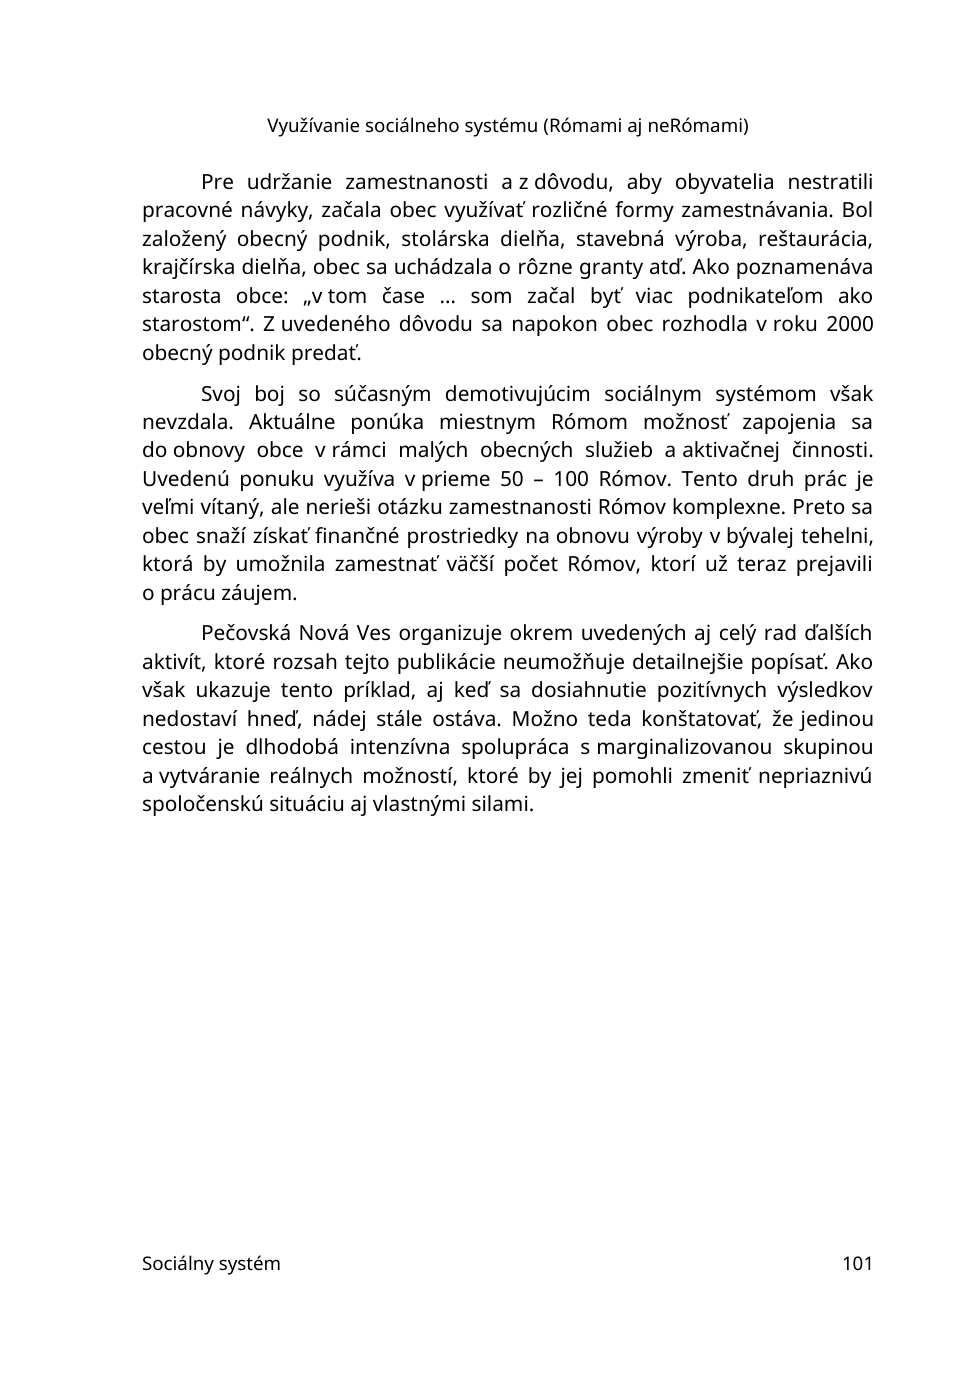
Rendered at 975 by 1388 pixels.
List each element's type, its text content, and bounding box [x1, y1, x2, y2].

text Pečovská Nová Ves organizuje okrem uvedených aj celý rad ďalších aktivít, ktoré rozsah tejto publikácie neumožňuje detailnejšie popísať. Ako však ukazuje tento príklad, aj keď sa dosiahnutie pozitívnych výsledkov nedostaví hneď, nádej stále ostáva. Možno teda konštatovať, že jedinou cestou je dlhodobá intenzívna spolupráca s marginalizovanou skupinou a vytváranie reálnych možností, ktoré by jej pomohli zmeniť nepriaznivú spoločenskú situáciu aj vlastnými silami. [142, 618, 874, 818]
text Svoj boj so súčasným demotivujúcim sociálnym systémom však nevzdala. Aktuálne ponúka miestnym Rómom možnosť zapojenia sa do obnovy obce v rámci malých obecných služieb a aktivačnej činnosti. Uvedenú ponuku využíva v prieme 50 – 100 Rómov. Tento druh prác je veľmi vítaný, ale nerieši otázku zamestnanosti Rómov komplexne. Preto sa obec snaží získať finančné prostriedky na obnovu výroby v bývalej tehelni, ktorá by umožnila zamestnať väčší počet Rómov, ktorí už teraz prejavili o prácu záujem. [142, 379, 874, 606]
text Pre udržanie zamestnanosti a z dôvodu, aby obyvatelia nestratili pracovné návyky, začala obec využívať rozličné formy zamestnávania. Bol založený obecný podnik, stolárska dielňa, stavebná výroba, reštaurácia, krajčírska dielňa, obec sa uchádzala o rôzne granty atď. Ako poznamenáva starosta obce: „v tom čase … som začal byť viac podnikateľom ako starostom“. Z uvedeného dôvodu sa napokon obec rozhodla v roku 2000 obecný podnik predať. [142, 167, 874, 366]
